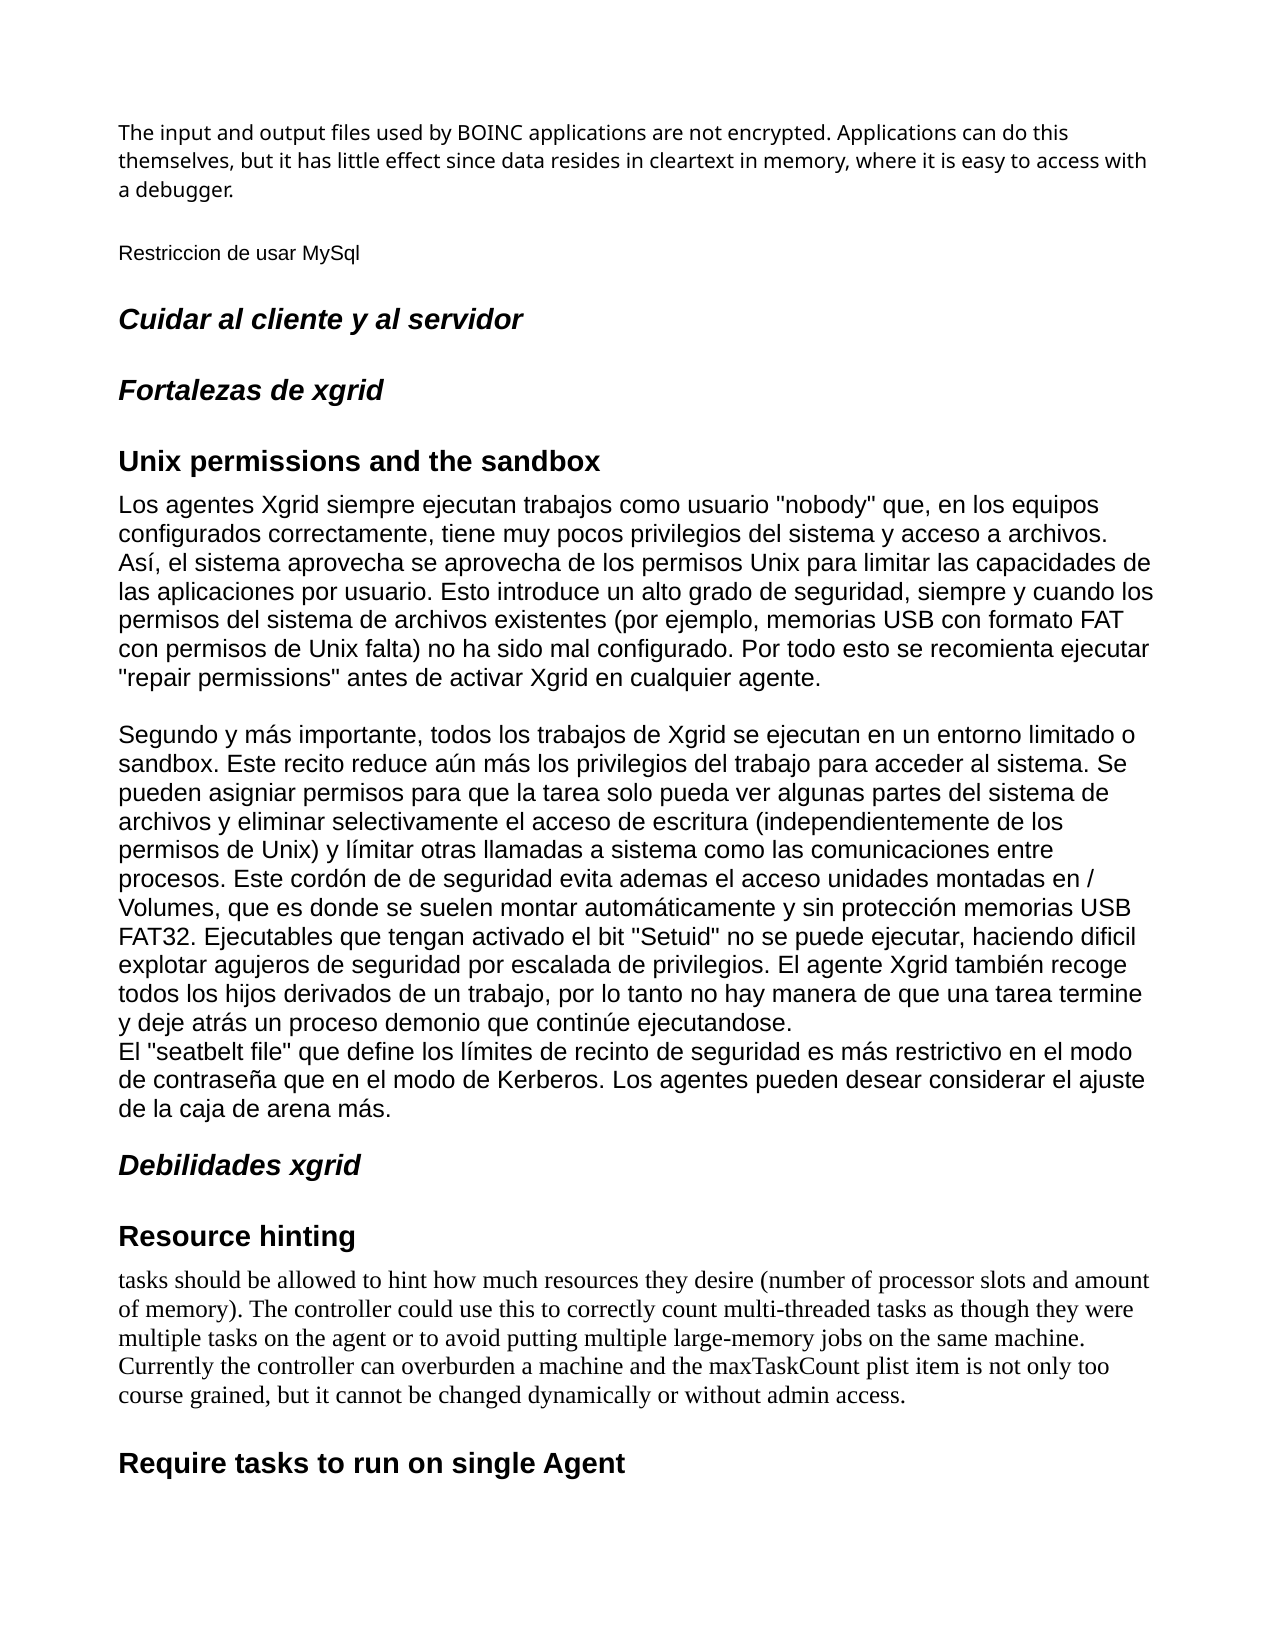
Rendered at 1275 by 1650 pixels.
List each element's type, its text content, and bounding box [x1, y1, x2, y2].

subtitle Debilidades xgrid [118, 1148, 1157, 1182]
text The input and output files used by BOINC applications are not encrypted. Applications can do this themselves, but it has little effect since data resides in cleartext in memory, where it is easy to access with a debugger. [118, 118, 1157, 203]
subtitle Cuidar al cliente y al servidor [118, 302, 1157, 336]
text Los agentes Xgrid siempre ejecutan trabajos como usuario "nobody" que, en los equipos configurados correctamente, tiene muy pocos privilegios del sistema y acceso a archivos. Así, el sistema aprovecha se aprovecha de los permisos Unix para limitar las capacidades de las aplicaciones por usuario. Esto introduce un alto grado de seguridad, siempre y cuando los permisos del sistema de archivos existentes (por ejemplo, memorias USB con formato FAT con permisos de Unix falta) no ha sido mal configurado. Por todo esto se recomienta ejecutar "repair permissions" antes de activar Xgrid en cualquier agente. [118, 491, 1157, 692]
text tasks should be allowed to hint how much resources they desire (number of processor slots and amount of memory). The controller could use this to correctly count multi-threaded tasks as though they were multiple tasks on the agent or to avoid putting multiple large-memory jobs on the same machine. Currently the controller can overburden a machine and the maxTaskCount plist item is not only too course grained, but it cannot be changed dynamically or without admin access. [118, 1265, 1157, 1409]
subtitle Resource hinting [118, 1219, 1157, 1253]
text El "seatbelt file" que define los límites de recinto de seguridad es más restrictivo en el modo de contraseña que en el modo de Kerberos. Los agentes pueden desear considerar el ajuste de la caja de arena más. [118, 1037, 1157, 1123]
text Segundo y más importante, todos los trabajos de Xgrid se ejecutan en un entorno limitado o sandbox. Este recito reduce aún más los privilegios del trabajo para acceder al sistema. Se pueden asigniar permisos para que la tarea solo pueda ver algunas partes del sistema de archivos y eliminar selectivamente el acceso de escritura (independientemente de los permisos de Unix) y límitar otras llamadas a sistema como las comunicaciones entre procesos. Este cordón de de seguridad evita ademas el acceso unidades montadas en / Volumes, que es donde se suelen montar automáticamente y sin protección memorias USB FAT32. Ejecutables que tengan activado el bit "Setuid" no se puede ejecutar, haciendo dificil explotar agujeros de seguridad por escalada de privilegios. El agente Xgrid también recoge todos los hijos derivados de un trabajo, por lo tanto no hay manera de que una tarea termine y deje atrás un proceso demonio que continúe ejecutandose. [118, 721, 1157, 1037]
subtitle Restriccion de usar MySql [118, 241, 1157, 265]
subtitle Unix permissions and the sandbox [118, 444, 1157, 478]
subtitle Fortalezas de xgrid [118, 373, 1157, 407]
subtitle Require tasks to run on single Agent [118, 1446, 1157, 1480]
